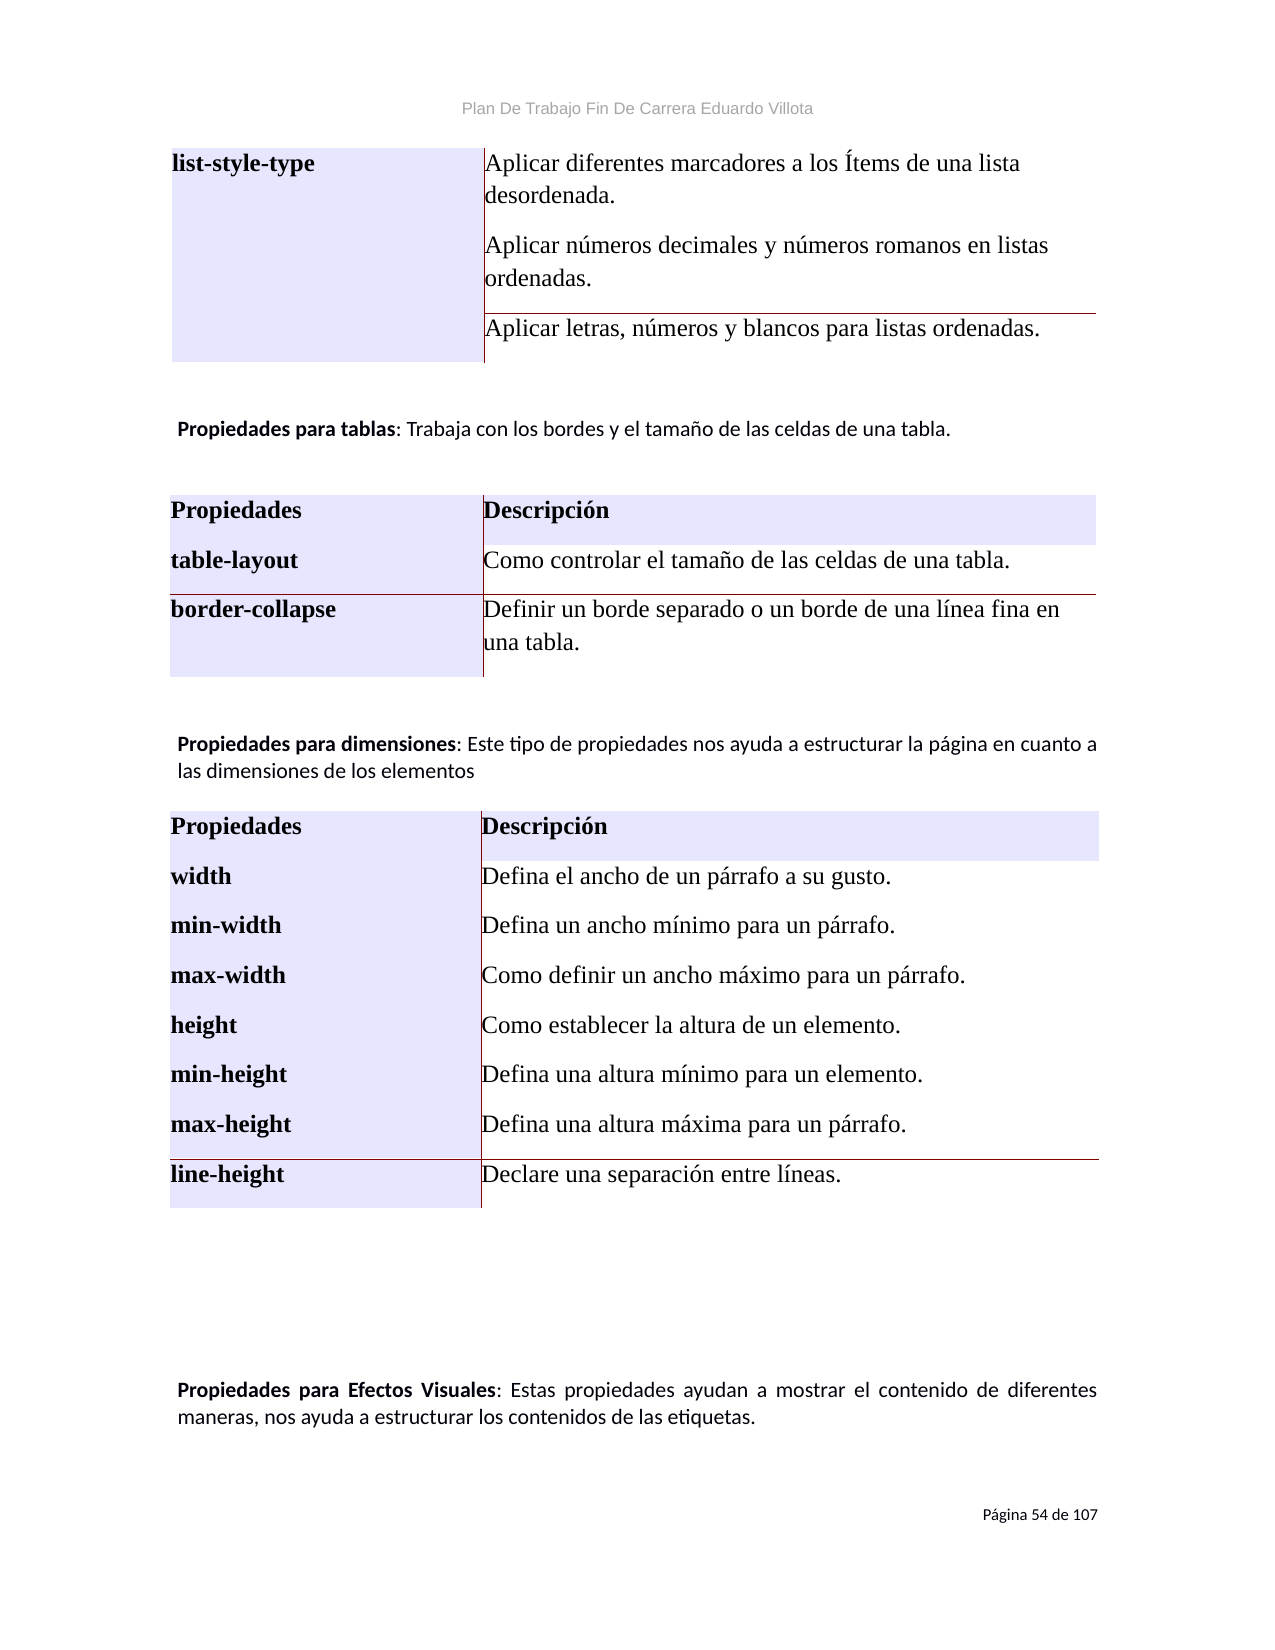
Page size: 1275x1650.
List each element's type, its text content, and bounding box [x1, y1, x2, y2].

table_header Propiedades [170, 811, 481, 861]
table_cell Defina una altura mínimo para un elemento. [482, 1059, 1099, 1109]
table_cell min-width [170, 911, 481, 960]
table_cell Definir un borde separado o un borde de una línea fina en una tabla. [484, 595, 1096, 677]
table_cell border-collapse [170, 595, 483, 677]
table_cell table-layout [170, 545, 483, 594]
table_cell Defina el ancho de un párrafo a su gusto. [482, 861, 1099, 911]
table_cell Como controlar el tamaño de las celdas de una tabla. [484, 545, 1096, 594]
table_cell line-height [170, 1160, 481, 1208]
table_header Propiedades [170, 495, 483, 545]
table_cell Aplicar letras, números y blancos para listas ordenadas. [485, 314, 1096, 362]
table_cell Como establecer la altura de un elemento. [482, 1010, 1099, 1059]
table_cell list-style-type [172, 148, 484, 362]
table_cell Defina un ancho mínimo para un párrafo. [482, 911, 1099, 960]
table_cell Declare una separación entre líneas. [482, 1160, 1099, 1208]
table_header Descripción [484, 495, 1096, 545]
table_cell max-height [170, 1109, 481, 1158]
table_cell max-width [170, 960, 481, 1010]
table_cell width [170, 861, 481, 911]
table_header Descripción [482, 811, 1099, 861]
table_cell Como definir un ancho máximo para un párrafo. [482, 960, 1099, 1010]
table_cell height [170, 1010, 481, 1059]
table_cell Aplicar números decimales y números romanos en listas ordenadas. [485, 230, 1096, 313]
text Propiedades para dimensiones: Este tipo de propiedades nos ayuda a estructurar la página en cuanto a las dimensiones de los elementos [177, 730, 1098, 783]
text Propiedades para Efectos Visuales: Estas propiedades ayudan a mostrar el contenido de diferentes maneras, nos ayuda a estructurar los contenidos de las etiquetas. [177, 1376, 1098, 1430]
table_cell Defina una altura máxima para un párrafo. [482, 1109, 1099, 1158]
table_cell Aplicar diferentes marcadores a los Ítems de una lista desordenada. [485, 148, 1096, 230]
text Propiedades para tablas: Trabaja con los bordes y el tamaño de las celdas de una tabla. [177, 416, 1098, 442]
table_cell min-height [170, 1059, 481, 1109]
